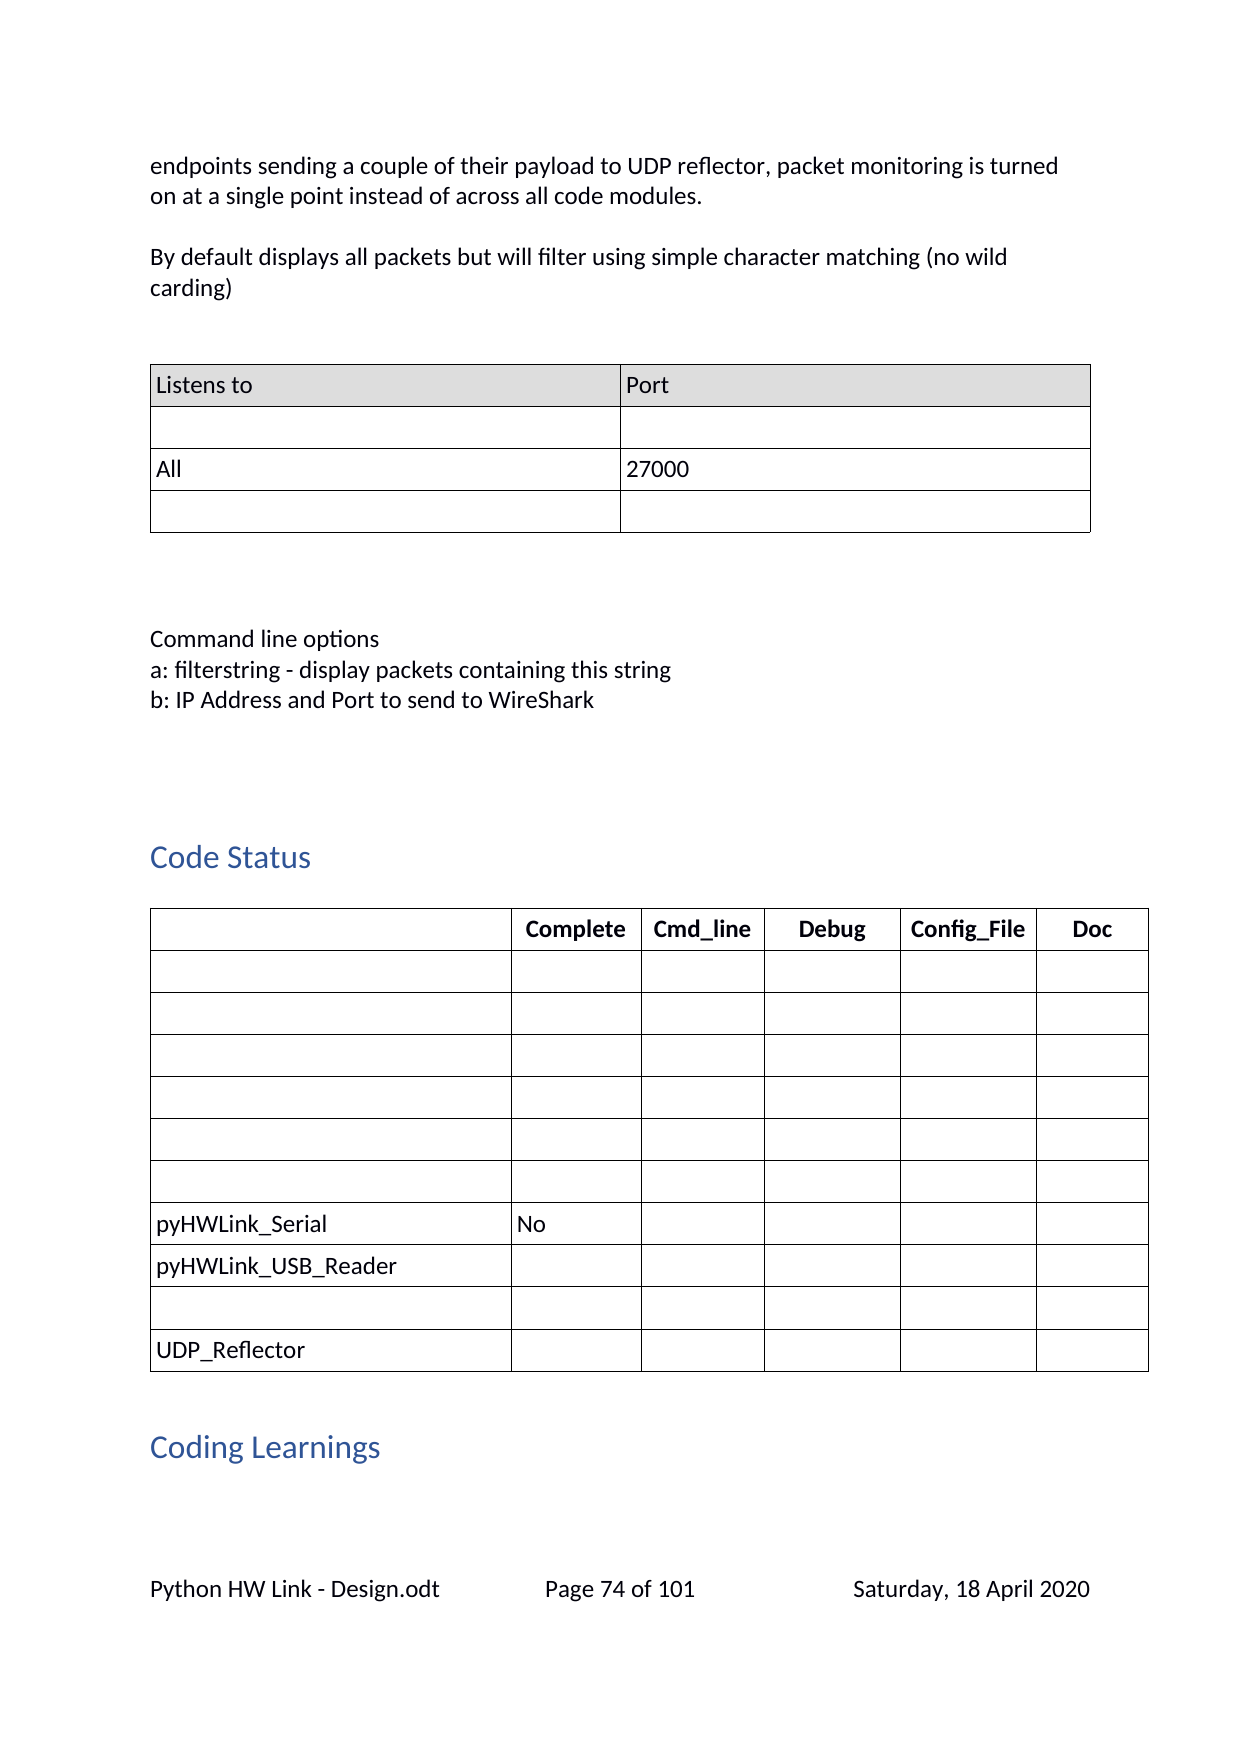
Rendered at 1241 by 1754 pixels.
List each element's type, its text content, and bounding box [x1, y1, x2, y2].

table_cell [901, 1330, 1036, 1371]
table_cell [1037, 1245, 1148, 1286]
table_cell [1037, 951, 1148, 992]
table_cell [901, 1077, 1036, 1118]
table_cell [1037, 1077, 1148, 1118]
table_cell [642, 1077, 764, 1118]
table_cell [901, 1119, 1036, 1160]
text By default displays all packets but will filter using simple character matching (no wild carding) [150, 242, 1090, 303]
table_cell [765, 993, 900, 1034]
table_cell [512, 1245, 641, 1286]
table_cell [1037, 1330, 1148, 1371]
table_cell [642, 1245, 764, 1286]
table_cell [151, 1161, 511, 1202]
table_cell pyHWLink_USB_Reader [151, 1245, 511, 1286]
table_cell [642, 951, 764, 992]
table_cell [765, 1245, 900, 1286]
table_cell [512, 1035, 641, 1076]
table_cell 27000 [621, 449, 1090, 490]
table_cell [512, 1077, 641, 1118]
table_cell [512, 1287, 641, 1328]
table_cell [1037, 1035, 1148, 1076]
table_cell [151, 407, 620, 448]
table_cell [765, 1077, 900, 1118]
table_cell [765, 1330, 900, 1371]
table_cell [765, 1119, 900, 1160]
text Command line options [150, 624, 1090, 654]
table_cell [901, 993, 1036, 1034]
table_cell [1037, 1203, 1148, 1244]
table_cell [642, 1287, 764, 1328]
table_cell [621, 407, 1090, 448]
table_cell [765, 1035, 900, 1076]
table_cell [151, 951, 511, 992]
text endpoints sending a couple of their payload to UDP reflector, packet monitoring is turned on at a single point instead of across all code modules. [150, 150, 1090, 211]
subtitle Code Status [150, 836, 1090, 877]
table_cell [642, 1203, 764, 1244]
table_cell No [512, 1203, 641, 1244]
table_cell [642, 1330, 764, 1371]
table_cell [1037, 1287, 1148, 1328]
table_cell [765, 951, 900, 992]
table_cell [642, 1119, 764, 1160]
table_header Config_File [901, 909, 1036, 950]
table_cell [151, 993, 511, 1034]
table_cell [901, 1035, 1036, 1076]
table_cell All [151, 449, 620, 490]
table_cell [765, 1161, 900, 1202]
text a: filterstring - display packets containing this string [150, 654, 1090, 685]
subtitle Coding Learnings [150, 1426, 1090, 1467]
table_cell [1037, 993, 1148, 1034]
table_cell [151, 1119, 511, 1160]
table_cell [901, 1161, 1036, 1202]
table_cell [765, 1203, 900, 1244]
table_cell [901, 1245, 1036, 1286]
table_cell [642, 1035, 764, 1076]
table_cell [901, 951, 1036, 992]
table_cell [151, 491, 620, 532]
table_cell [1037, 1119, 1148, 1160]
table_cell [901, 1203, 1036, 1244]
table_cell [151, 1077, 511, 1118]
table_header Listens to [151, 365, 620, 406]
table_header Complete [512, 909, 641, 950]
table_cell [512, 951, 641, 992]
text b: IP Address and Port to send to WireShark [150, 685, 1090, 715]
table_cell [151, 1035, 511, 1076]
table_cell [765, 1287, 900, 1328]
table_cell [512, 1119, 641, 1160]
table_header Port [621, 365, 1090, 406]
table_cell [901, 1287, 1036, 1328]
table_header [151, 909, 511, 950]
table_cell [621, 491, 1090, 532]
table_header Cmd_line [642, 909, 764, 950]
table_header Debug [765, 909, 900, 950]
table_cell [151, 1287, 511, 1328]
table_cell [642, 1161, 764, 1202]
table_cell [642, 993, 764, 1034]
table_cell [512, 1161, 641, 1202]
table_cell [1037, 1161, 1148, 1202]
table_cell pyHWLink_Serial [151, 1203, 511, 1244]
table_cell [512, 993, 641, 1034]
table_cell UDP_Reflector [151, 1330, 511, 1371]
table_cell [512, 1330, 641, 1371]
table_header Doc [1037, 909, 1148, 950]
